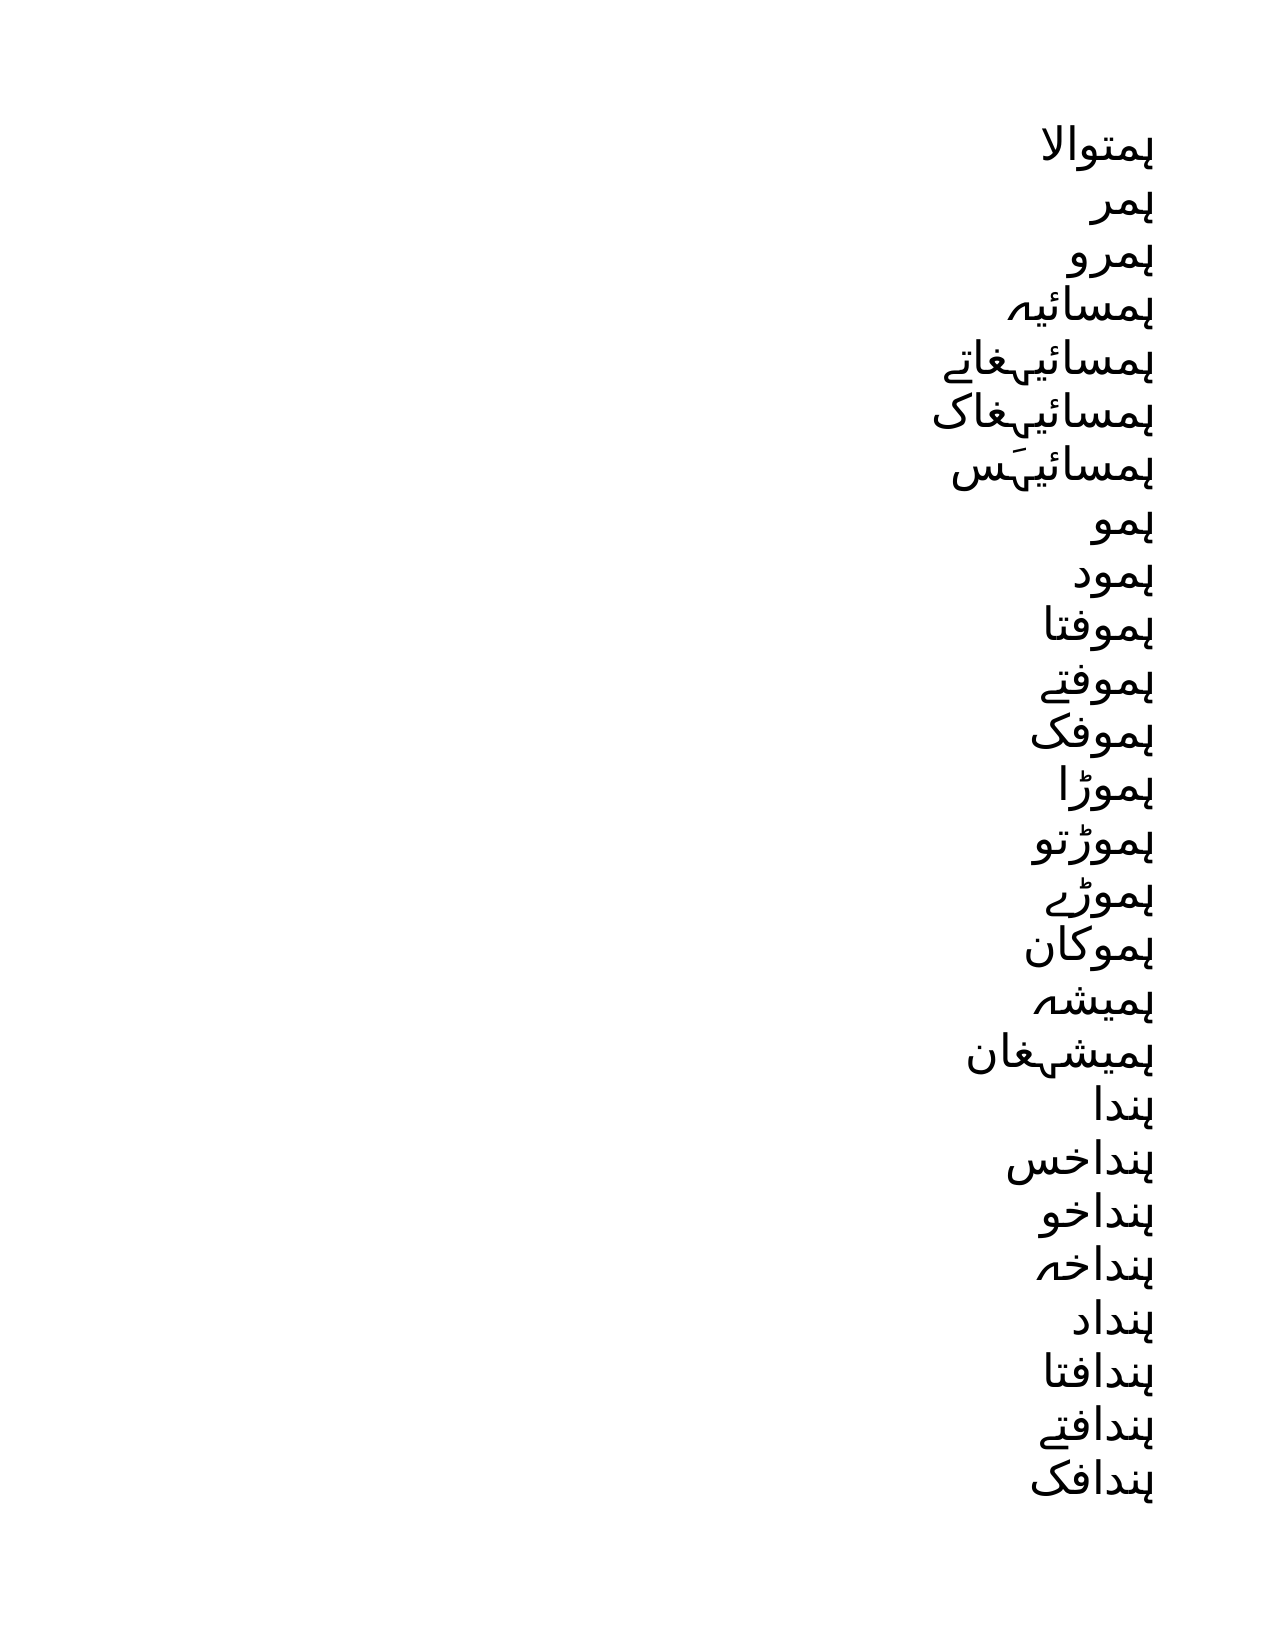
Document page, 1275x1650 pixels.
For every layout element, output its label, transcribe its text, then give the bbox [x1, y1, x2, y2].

text ہموکان [118, 918, 1157, 971]
text ہمیشہ [118, 971, 1157, 1025]
text ہمو [118, 491, 1157, 545]
text ہمسائیہ​َس [118, 438, 1157, 491]
text ہنداخو [118, 1185, 1157, 1238]
text ہمسائیہ​غاک [118, 385, 1157, 438]
text ہندا [118, 1078, 1157, 1131]
text ہندافک [118, 1451, 1157, 1505]
text ہموڑتو [118, 811, 1157, 865]
text ہندافتا [118, 1345, 1157, 1398]
text ہموفک [118, 705, 1157, 758]
text ہمر [118, 171, 1157, 225]
text ہمت​والا [118, 118, 1157, 171]
text ہموڑے [118, 865, 1157, 918]
text ہنداخہ [118, 1238, 1157, 1291]
text ہنداد [118, 1291, 1157, 1345]
text ہمود [118, 545, 1157, 598]
text ہمسائیہ​غاتے [118, 331, 1157, 385]
text ہموفتا [118, 598, 1157, 651]
text ہمرو [118, 225, 1157, 278]
text ہمسائیہ [118, 278, 1157, 331]
text ہمیشہ​غان [118, 1025, 1157, 1078]
text ہموڑا [118, 758, 1157, 811]
text ہموفتے [118, 651, 1157, 705]
text ہندافتے [118, 1398, 1157, 1451]
text ہنداخس [118, 1131, 1157, 1185]
